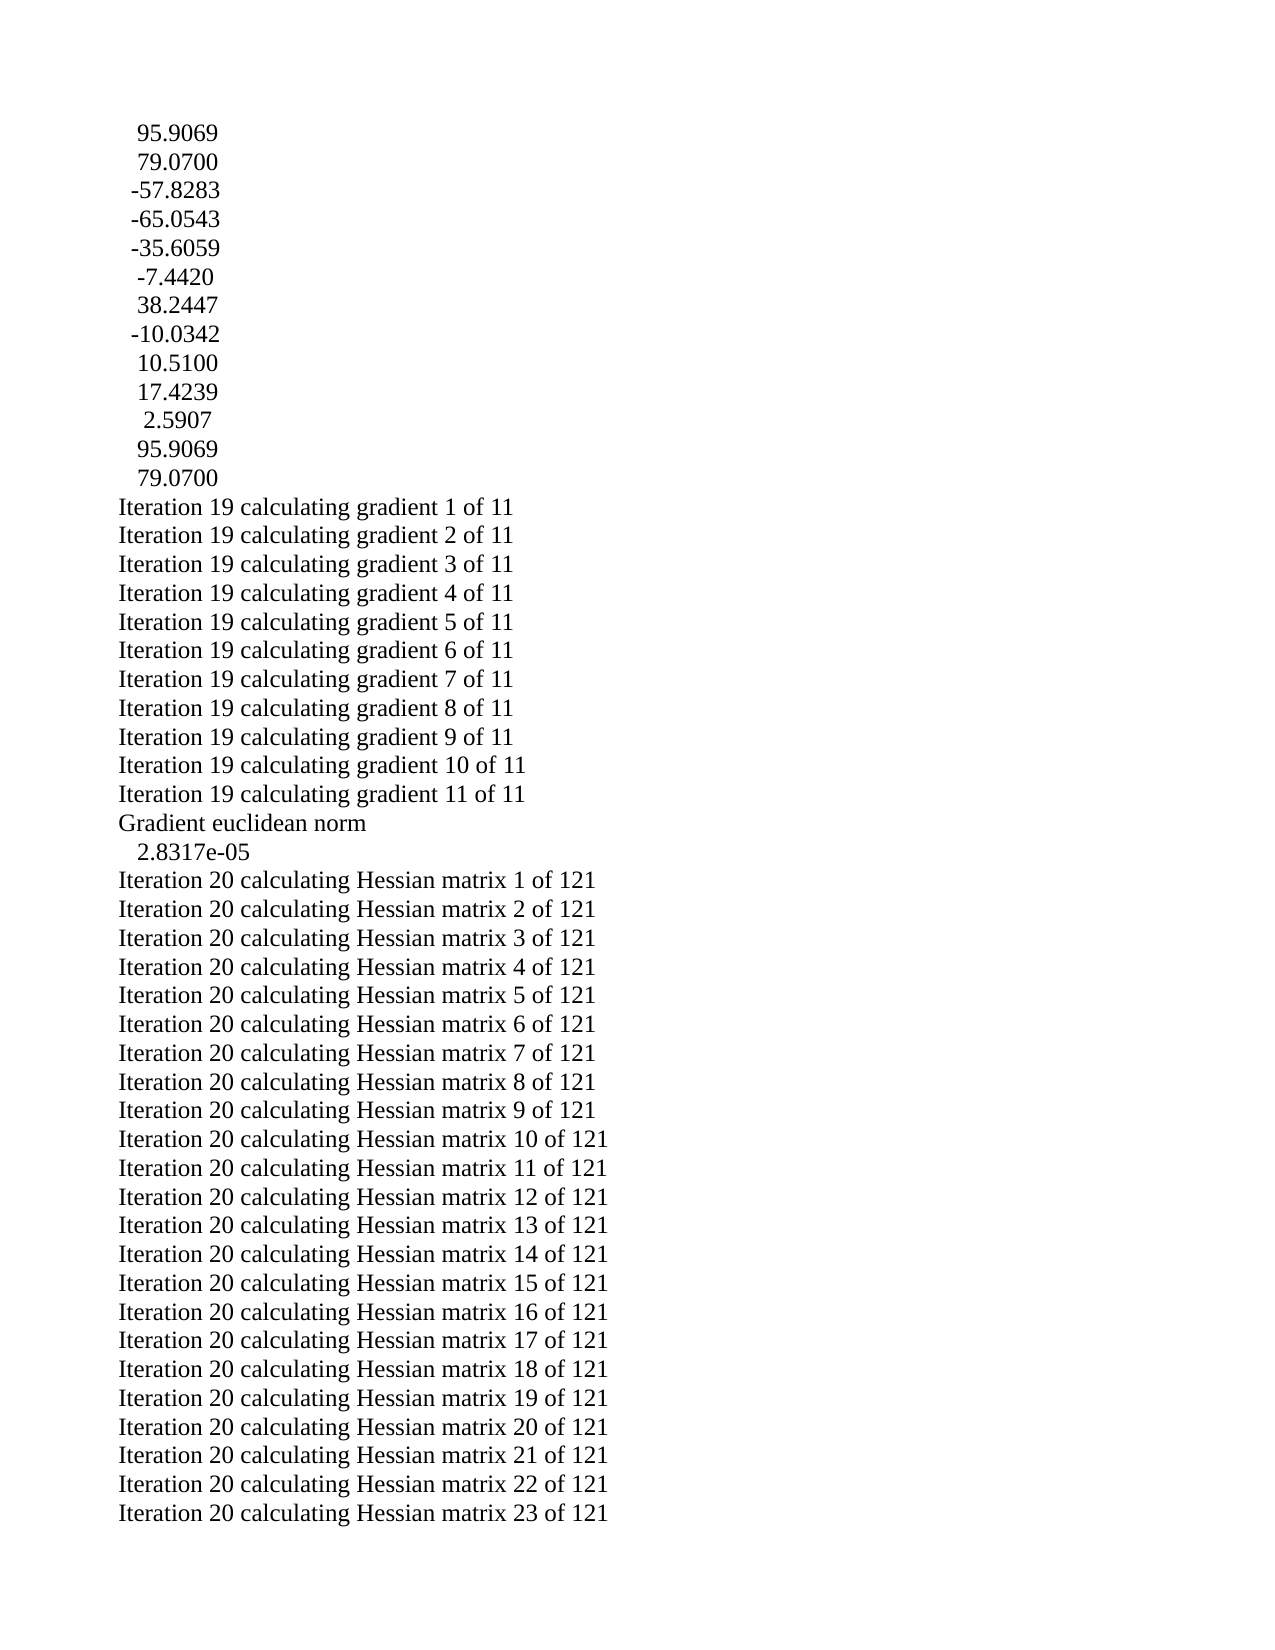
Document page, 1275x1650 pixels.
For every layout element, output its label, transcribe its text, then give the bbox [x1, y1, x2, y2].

text -57.8283 [118, 176, 1157, 204]
text Iteration 19 calculating gradient 11 of 11 [118, 779, 1157, 808]
text 10.5100 [118, 348, 1157, 377]
text Iteration 20 calculating Hessian matrix 9 of 121 [118, 1096, 1157, 1124]
text Iteration 20 calculating Hessian matrix 1 of 121 [118, 866, 1157, 894]
text Iteration 19 calculating gradient 10 of 11 [118, 751, 1157, 779]
text 2.5907 [118, 406, 1157, 434]
text Iteration 20 calculating Hessian matrix 23 of 121 [118, 1498, 1157, 1527]
text Iteration 19 calculating gradient 4 of 11 [118, 578, 1157, 607]
text 79.0700 [118, 463, 1157, 492]
text 95.9069 [118, 434, 1157, 463]
text Iteration 20 calculating Hessian matrix 11 of 121 [118, 1153, 1157, 1182]
text 79.0700 [118, 147, 1157, 176]
text -10.0342 [118, 319, 1157, 348]
text Iteration 20 calculating Hessian matrix 3 of 121 [118, 923, 1157, 952]
text 2.8317e-05 [118, 837, 1157, 866]
text Iteration 20 calculating Hessian matrix 8 of 121 [118, 1067, 1157, 1096]
text -35.6059 [118, 233, 1157, 262]
text Iteration 19 calculating gradient 8 of 11 [118, 693, 1157, 722]
text Iteration 20 calculating Hessian matrix 12 of 121 [118, 1182, 1157, 1211]
text Iteration 19 calculating gradient 7 of 11 [118, 664, 1157, 693]
text 38.2447 [118, 291, 1157, 319]
text Iteration 19 calculating gradient 2 of 11 [118, 521, 1157, 549]
text Iteration 20 calculating Hessian matrix 13 of 121 [118, 1211, 1157, 1239]
text -7.4420 [118, 262, 1157, 291]
text Iteration 20 calculating Hessian matrix 14 of 121 [118, 1239, 1157, 1268]
text Iteration 20 calculating Hessian matrix 15 of 121 [118, 1268, 1157, 1297]
text Iteration 20 calculating Hessian matrix 6 of 121 [118, 1009, 1157, 1038]
text Iteration 20 calculating Hessian matrix 16 of 121 [118, 1297, 1157, 1326]
text Iteration 19 calculating gradient 6 of 11 [118, 636, 1157, 664]
text Iteration 20 calculating Hessian matrix 22 of 121 [118, 1469, 1157, 1498]
text Iteration 20 calculating Hessian matrix 18 of 121 [118, 1354, 1157, 1383]
text Iteration 19 calculating gradient 1 of 11 [118, 492, 1157, 521]
text Iteration 20 calculating Hessian matrix 21 of 121 [118, 1441, 1157, 1469]
text Iteration 19 calculating gradient 9 of 11 [118, 722, 1157, 751]
text Iteration 20 calculating Hessian matrix 7 of 121 [118, 1038, 1157, 1067]
text Iteration 20 calculating Hessian matrix 10 of 121 [118, 1124, 1157, 1153]
text Iteration 20 calculating Hessian matrix 5 of 121 [118, 981, 1157, 1009]
text Iteration 20 calculating Hessian matrix 19 of 121 [118, 1383, 1157, 1412]
text 17.4239 [118, 377, 1157, 406]
text Iteration 20 calculating Hessian matrix 2 of 121 [118, 894, 1157, 923]
text Iteration 19 calculating gradient 5 of 11 [118, 607, 1157, 636]
text -65.0543 [118, 204, 1157, 233]
text Gradient euclidean norm [118, 808, 1157, 837]
text Iteration 20 calculating Hessian matrix 17 of 121 [118, 1326, 1157, 1354]
text Iteration 20 calculating Hessian matrix 20 of 121 [118, 1412, 1157, 1441]
text Iteration 20 calculating Hessian matrix 4 of 121 [118, 952, 1157, 981]
text 95.9069 [118, 118, 1157, 147]
text Iteration 19 calculating gradient 3 of 11 [118, 549, 1157, 578]
